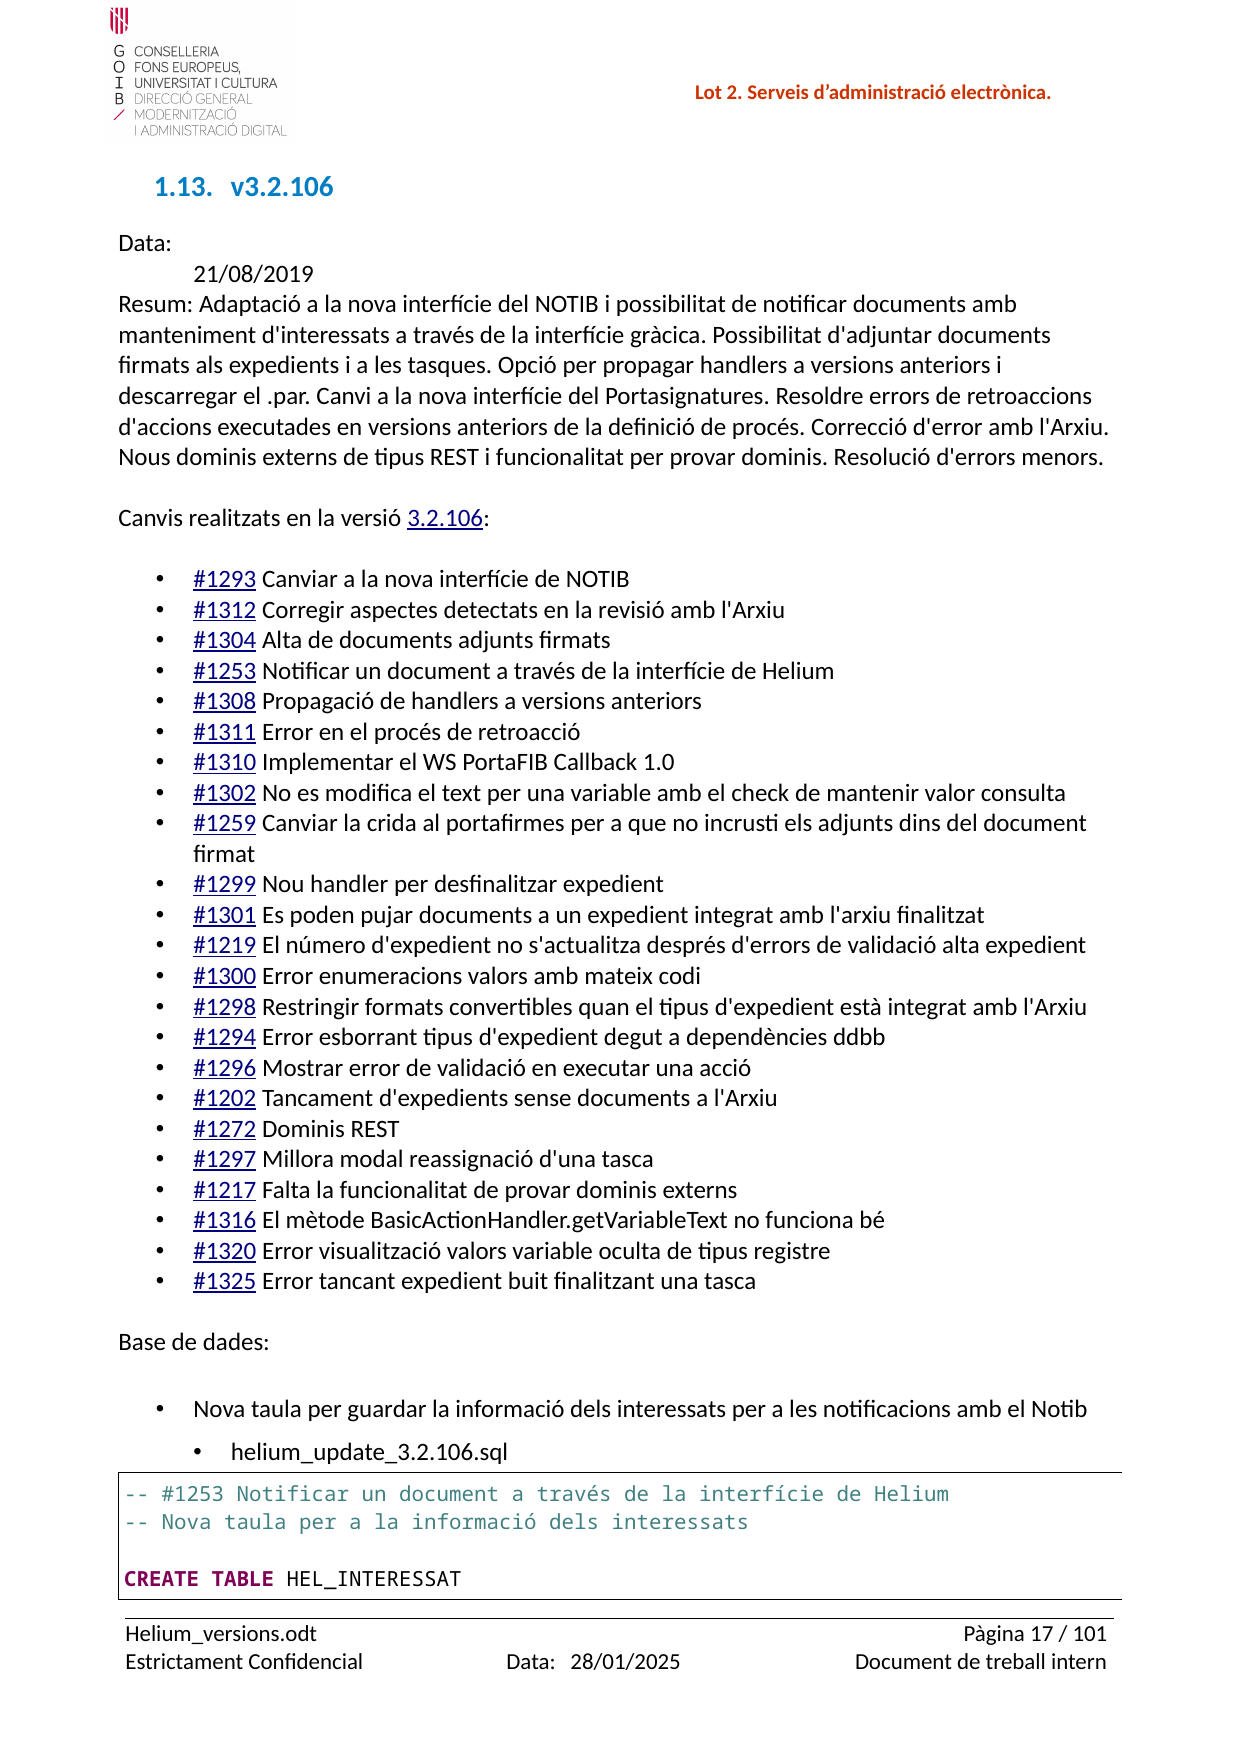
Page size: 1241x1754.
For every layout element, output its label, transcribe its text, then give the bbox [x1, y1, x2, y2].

text Base de dades: [118, 1326, 1122, 1357]
list #1219 El número d'expedient no s'actualitza després d'errors de validació alta expedient [156, 929, 1122, 960]
list #1298 Restringir formats convertibles quan el tipus d'expedient està integrat amb l'Arxiu [156, 991, 1122, 1021]
list #1304 Alta de documents adjunts firmats [156, 624, 1122, 655]
list #1202 Tancament d'expedients sense documents a l'Arxiu [156, 1082, 1122, 1113]
list #1312 Corregir aspectes detectats en la revisió amb l'Arxiu [156, 594, 1122, 624]
list #1311 Error en el procés de retroacció [156, 716, 1122, 746]
picture [100, 0, 297, 144]
list #1302 No es modifica el text per una variable amb el check de mantenir valor consulta [156, 777, 1122, 807]
table_header -- #1253 Notificar un document a través de la interfície de Helium -- Nova taula per a la informació dels interessats CREATE TABLE HEL_INTERESSAT [119, 1473, 1122, 1598]
list #1272 Dominis REST [156, 1113, 1122, 1143]
list #1316 El mètode BasicActionHandler.getVariableText no funciona bé [156, 1204, 1122, 1235]
text 21/08/2019 [118, 258, 1122, 289]
list #1310 Implementar el WS PortaFIB Callback 1.0 [156, 746, 1122, 777]
list #1301 Es poden pujar documents a un expedient integrat amb l'arxiu finalitzat [156, 899, 1122, 929]
list #1217 Falta la funcionalitat de provar dominis externs [156, 1174, 1122, 1204]
list helium_update_3.2.106.sql [193, 1436, 1122, 1466]
text Resum: Adaptació a la nova interfície del NOTIB i possibilitat de notificar documents amb manteniment d'interessats a través de la interfície gràcica. Possibilitat d'adjuntar documents firmats als expedients i a les tasques. Opció per propagar handlers a versions anteriors i descarregar el .par. Canvi a la nova interfície del Portasignatures. Resoldre errors de retroaccions d'accions executades en versions anteriors de la definició de procés. Correcció d'error amb l'Arxiu. Nous dominis externs de tipus REST i funcionalitat per provar dominis. Resolució d'errors menors. [118, 289, 1122, 472]
text Canvis realitzats en la versió 3.2.106: [118, 502, 1122, 533]
list #1294 Error esborrant tipus d'expedient degut a dependències ddbb [156, 1021, 1122, 1052]
list #1293 Canviar a la nova interfície de NOTIB [156, 563, 1122, 594]
list #1253 Notificar un document a través de la interfície de Helium [156, 655, 1122, 685]
list #1259 Canviar la crida al portafirmes per a que no incrusti els adjunts dins del document firmat [156, 807, 1122, 868]
text Data: [118, 228, 1122, 258]
subtitle v3.2.106 [153, 168, 1122, 204]
list Nova taula per guardar la informació dels interessats per a les notificacions amb el Notib [156, 1393, 1122, 1424]
list #1296 Mostrar error de validació en executar una acció [156, 1052, 1122, 1082]
list #1300 Error enumeracions valors amb mateix codi [156, 960, 1122, 991]
list #1320 Error visualització valors variable oculta de tipus registre [156, 1235, 1122, 1265]
list #1297 Millora modal reassignació d'una tasca [156, 1143, 1122, 1174]
list #1299 Nou handler per desfinalitzar expedient [156, 868, 1122, 899]
list #1308 Propagació de handlers a versions anteriors [156, 685, 1122, 716]
list #1325 Error tancant expedient buit finalitzant una tasca [156, 1265, 1122, 1296]
